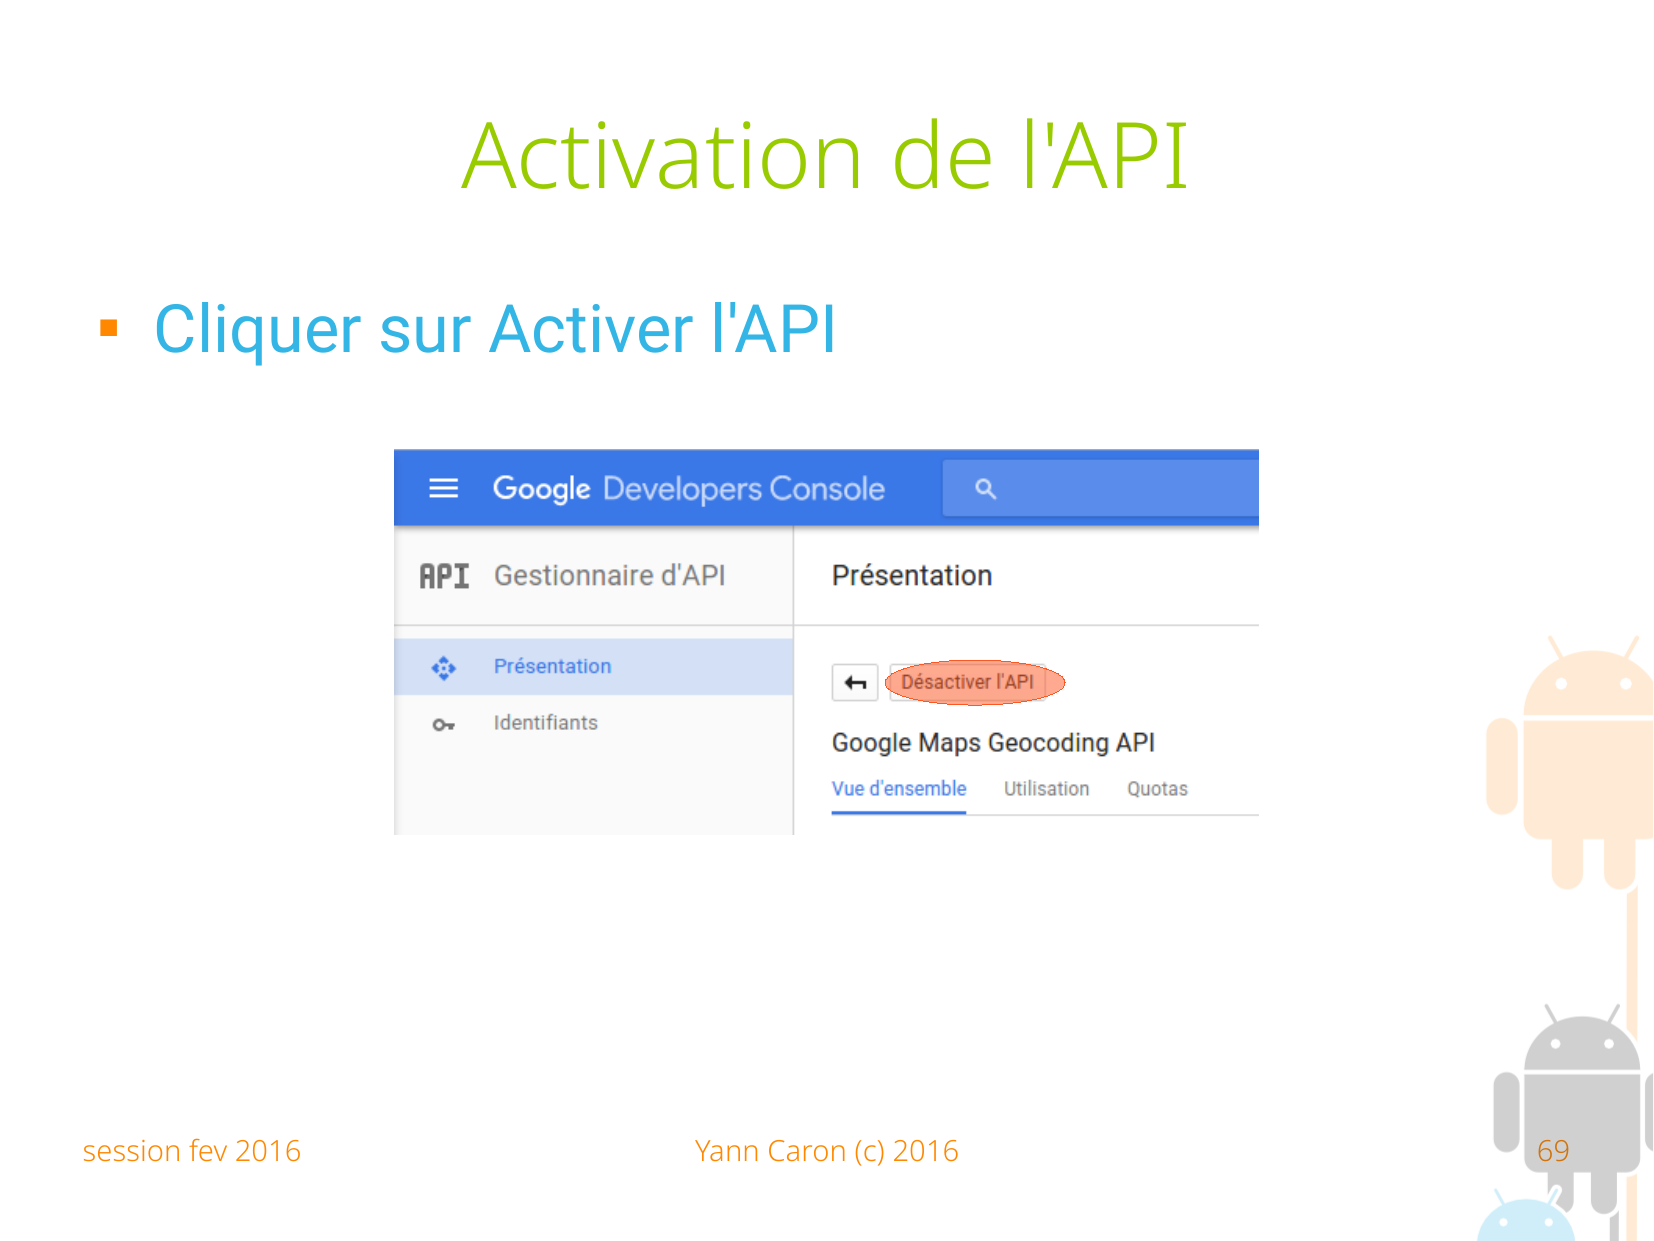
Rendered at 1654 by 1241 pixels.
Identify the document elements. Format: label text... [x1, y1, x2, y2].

list Cliquer sur Activer l'API [82, 290, 1571, 1010]
picture [240, 423, 1654, 1241]
text_box [885, 660, 1066, 706]
picture [394, 449, 1259, 835]
title Activation de l'API [82, 49, 1571, 257]
